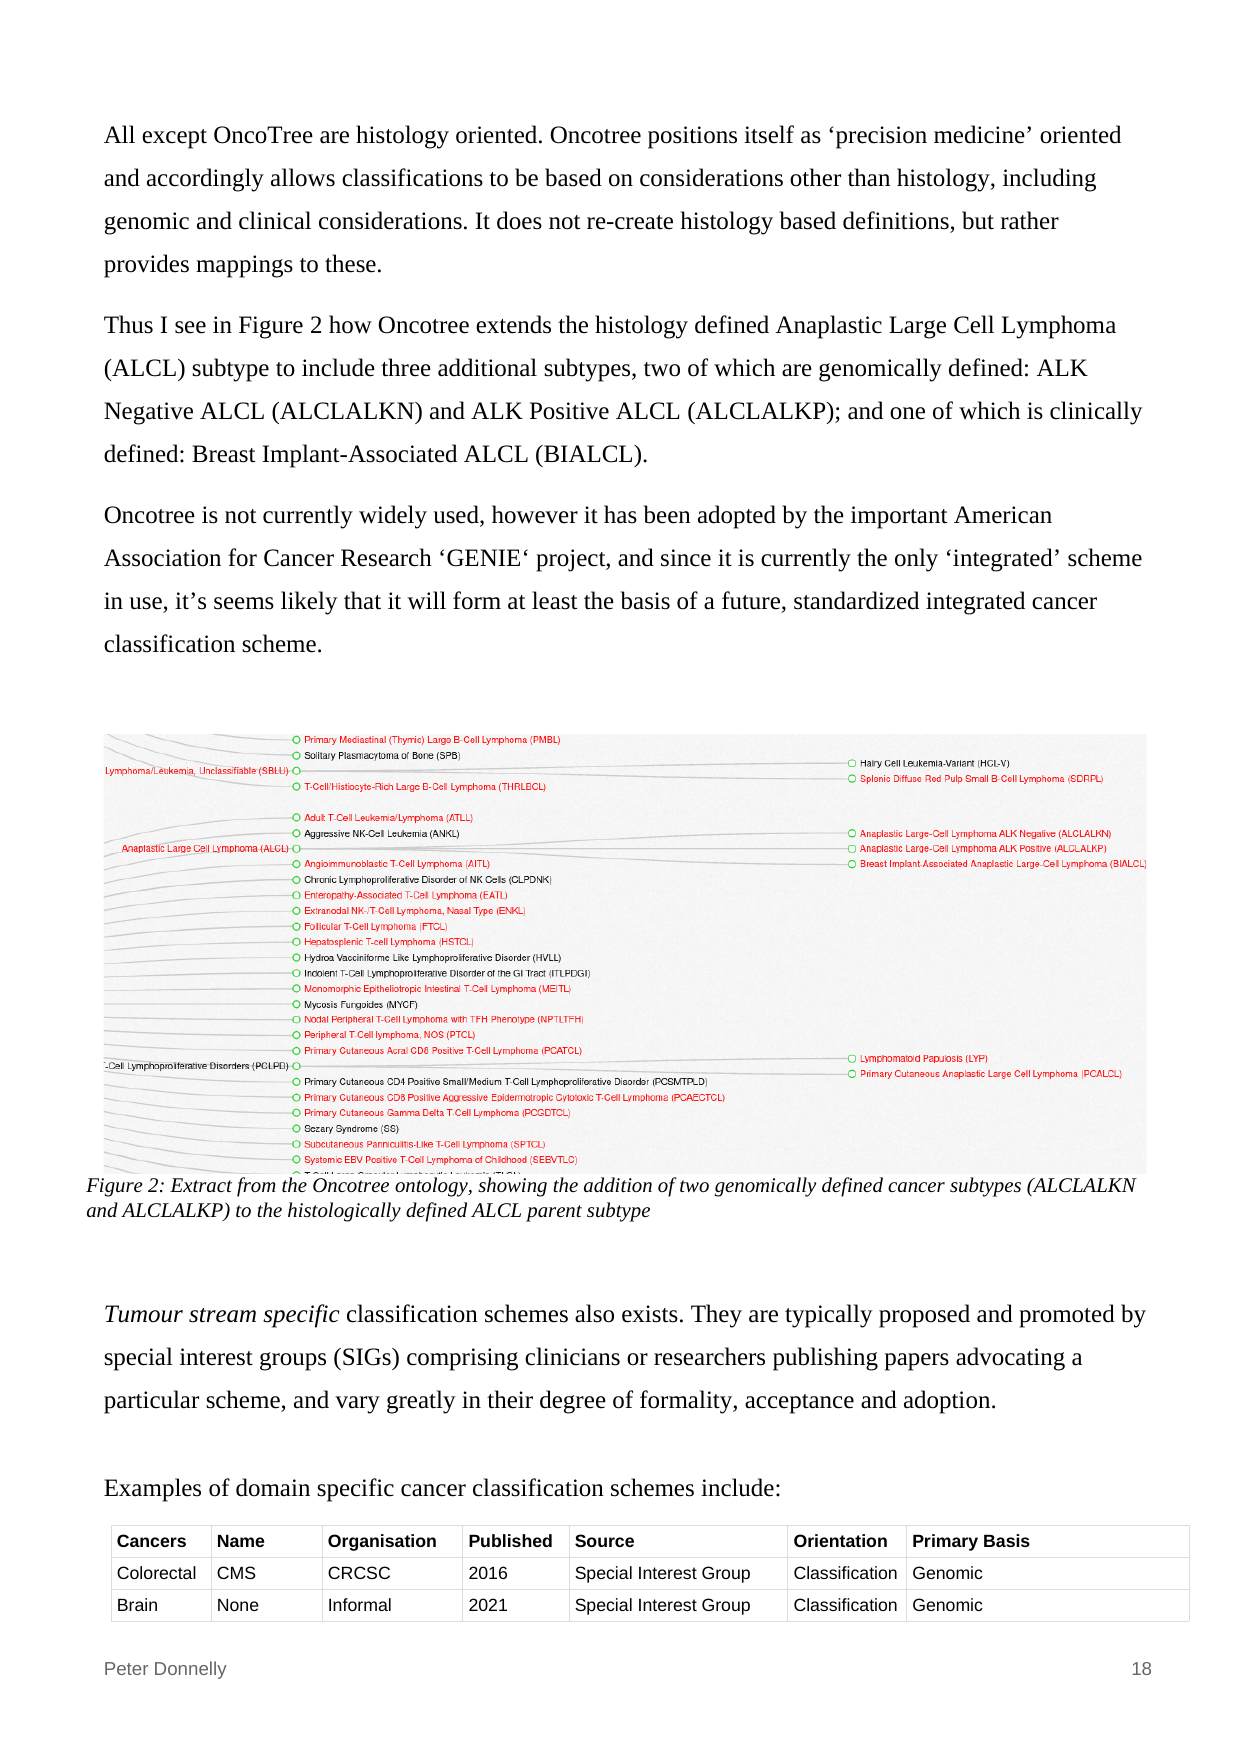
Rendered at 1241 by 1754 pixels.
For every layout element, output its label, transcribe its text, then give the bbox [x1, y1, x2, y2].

table_header Published [463, 1526, 569, 1557]
table_cell 2021 [463, 1590, 569, 1621]
table_cell Informal [323, 1590, 462, 1621]
table_header Name [212, 1526, 322, 1557]
text Examples of domain specific cancer classification schemes include: [103, 1473, 1146, 1502]
text All except OncoTree are histology oriented. Oncotree positions itself as ‘precision medicine’ oriented and accordingly allows classifications to be based on considerations other than histology, including genomic and clinical considerations. It does not re-create histology based definitions, but rather provides mappings to these. [103, 120, 1146, 278]
table_cell Genomic [907, 1558, 1189, 1589]
text Figure 2: Extract from the Oncotree ontology, showing the addition of two genomically defined cancer subtypes (ALCLALKN and ALCLALKP) to the histologically defined ALCL parent subtype [86, 1174, 1164, 1222]
table_cell Special Interest Group [570, 1558, 787, 1589]
text Tumour stream specific classification schemes also exists. They are typically proposed and promoted by special interest groups (SIGs) comprising clinicians or researchers publishing papers advocating a particular scheme, and vary greatly in their degree of formality, acceptance and adoption. [86, 1222, 1164, 1414]
table_cell CMS [212, 1558, 322, 1589]
text Oncotree is not currently widely used, however it has been adopted by the important American Association for Cancer Research ‘GENIE‘ project, and since it is currently the only ‘integrated’ scheme in use, it’s seems likely that it will form at least the basis of a future, standardized integrated cancer classification scheme. [103, 500, 1146, 658]
table_header Orientation [788, 1526, 906, 1557]
table_cell Genomic [907, 1590, 1189, 1621]
table_header Primary Basis [907, 1526, 1189, 1557]
text [86, 717, 1164, 735]
table_header Source [570, 1526, 787, 1557]
table_cell CRCSC [323, 1558, 462, 1589]
table_cell Colorectal [112, 1558, 211, 1589]
table_cell 2016 [463, 1558, 569, 1589]
text Thus I see in Figure 2 how Oncotree extends the histology defined Anaplastic Large Cell Lymphoma (ALCL) subtype to include three additional subtypes, two of which are genomically defined: ALK Negative ALCL (ALCLALKN) and ALK Positive ALCL (ALCLALKP); and one of which is clinically defined: Breast Implant-Associated ALCL (BIALCL). [103, 310, 1146, 468]
table_cell Classification [788, 1590, 906, 1621]
table_cell Classification [788, 1558, 906, 1589]
table_header Organisation [323, 1526, 462, 1557]
table_cell Brain [112, 1590, 211, 1621]
picture [103, 734, 1147, 1174]
table_cell None [212, 1590, 322, 1621]
table_cell Special Interest Group [570, 1590, 787, 1621]
table_header Cancers [112, 1526, 211, 1557]
